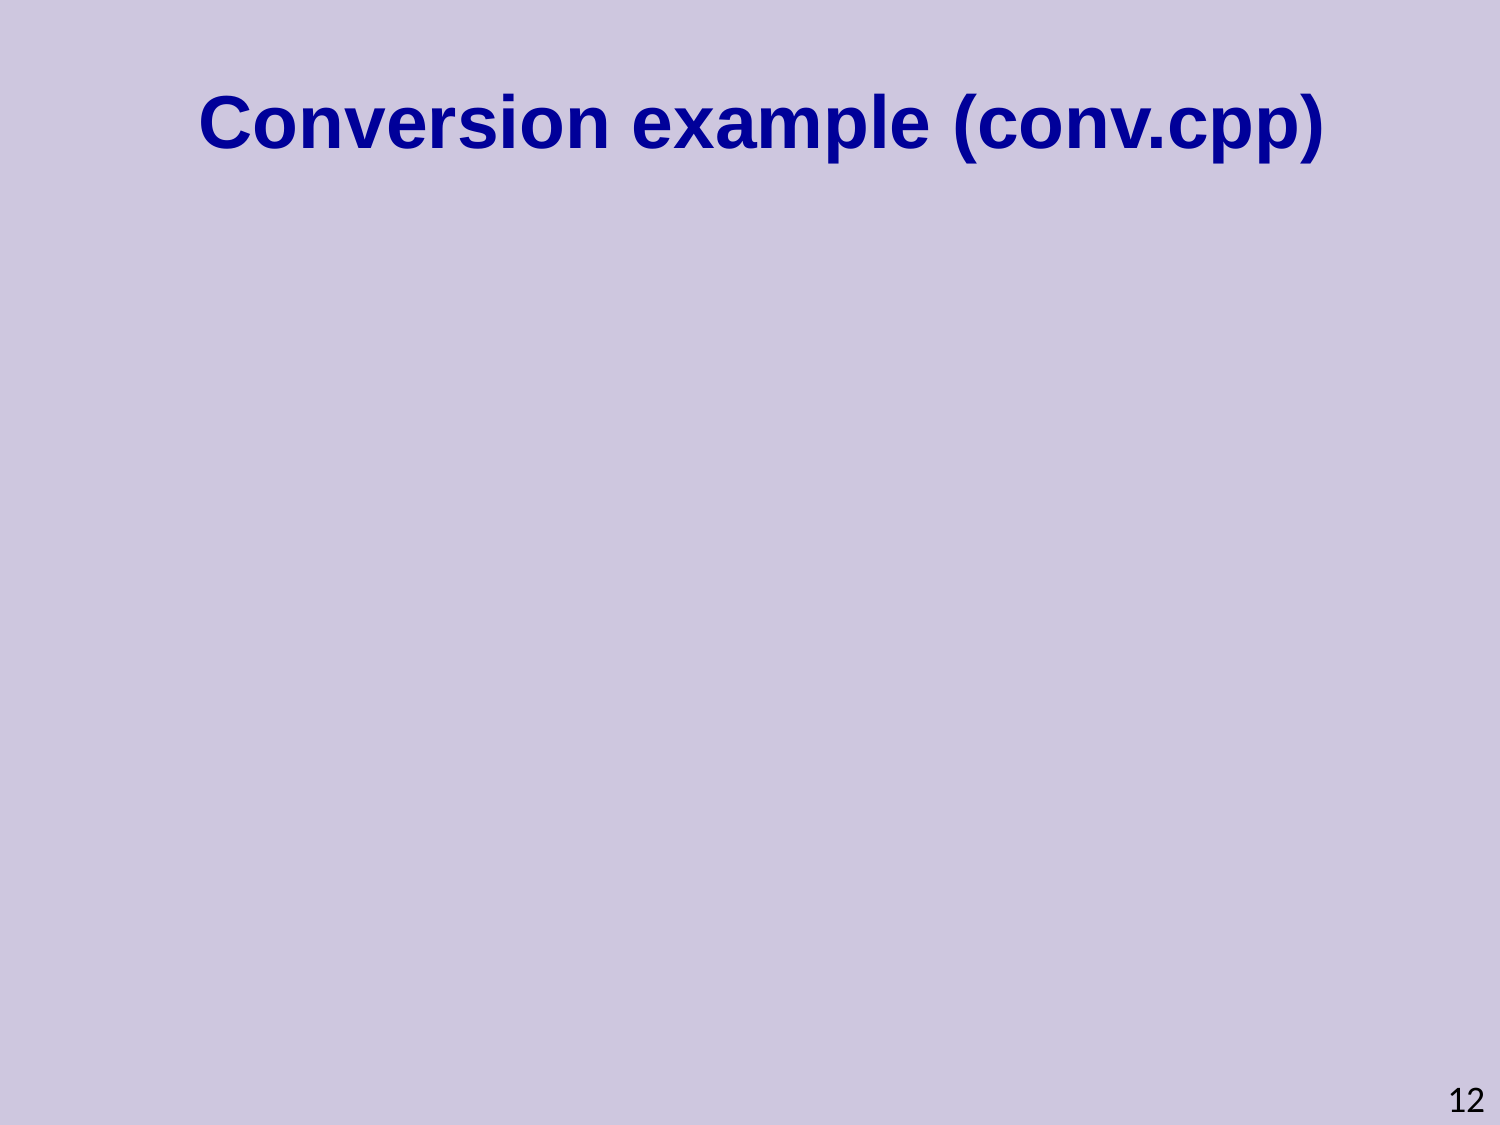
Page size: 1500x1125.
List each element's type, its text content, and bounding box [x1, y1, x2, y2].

text_box [1428, 1069, 1500, 1125]
title Conversion example (conv.cpp) [198, 32, 1468, 206]
